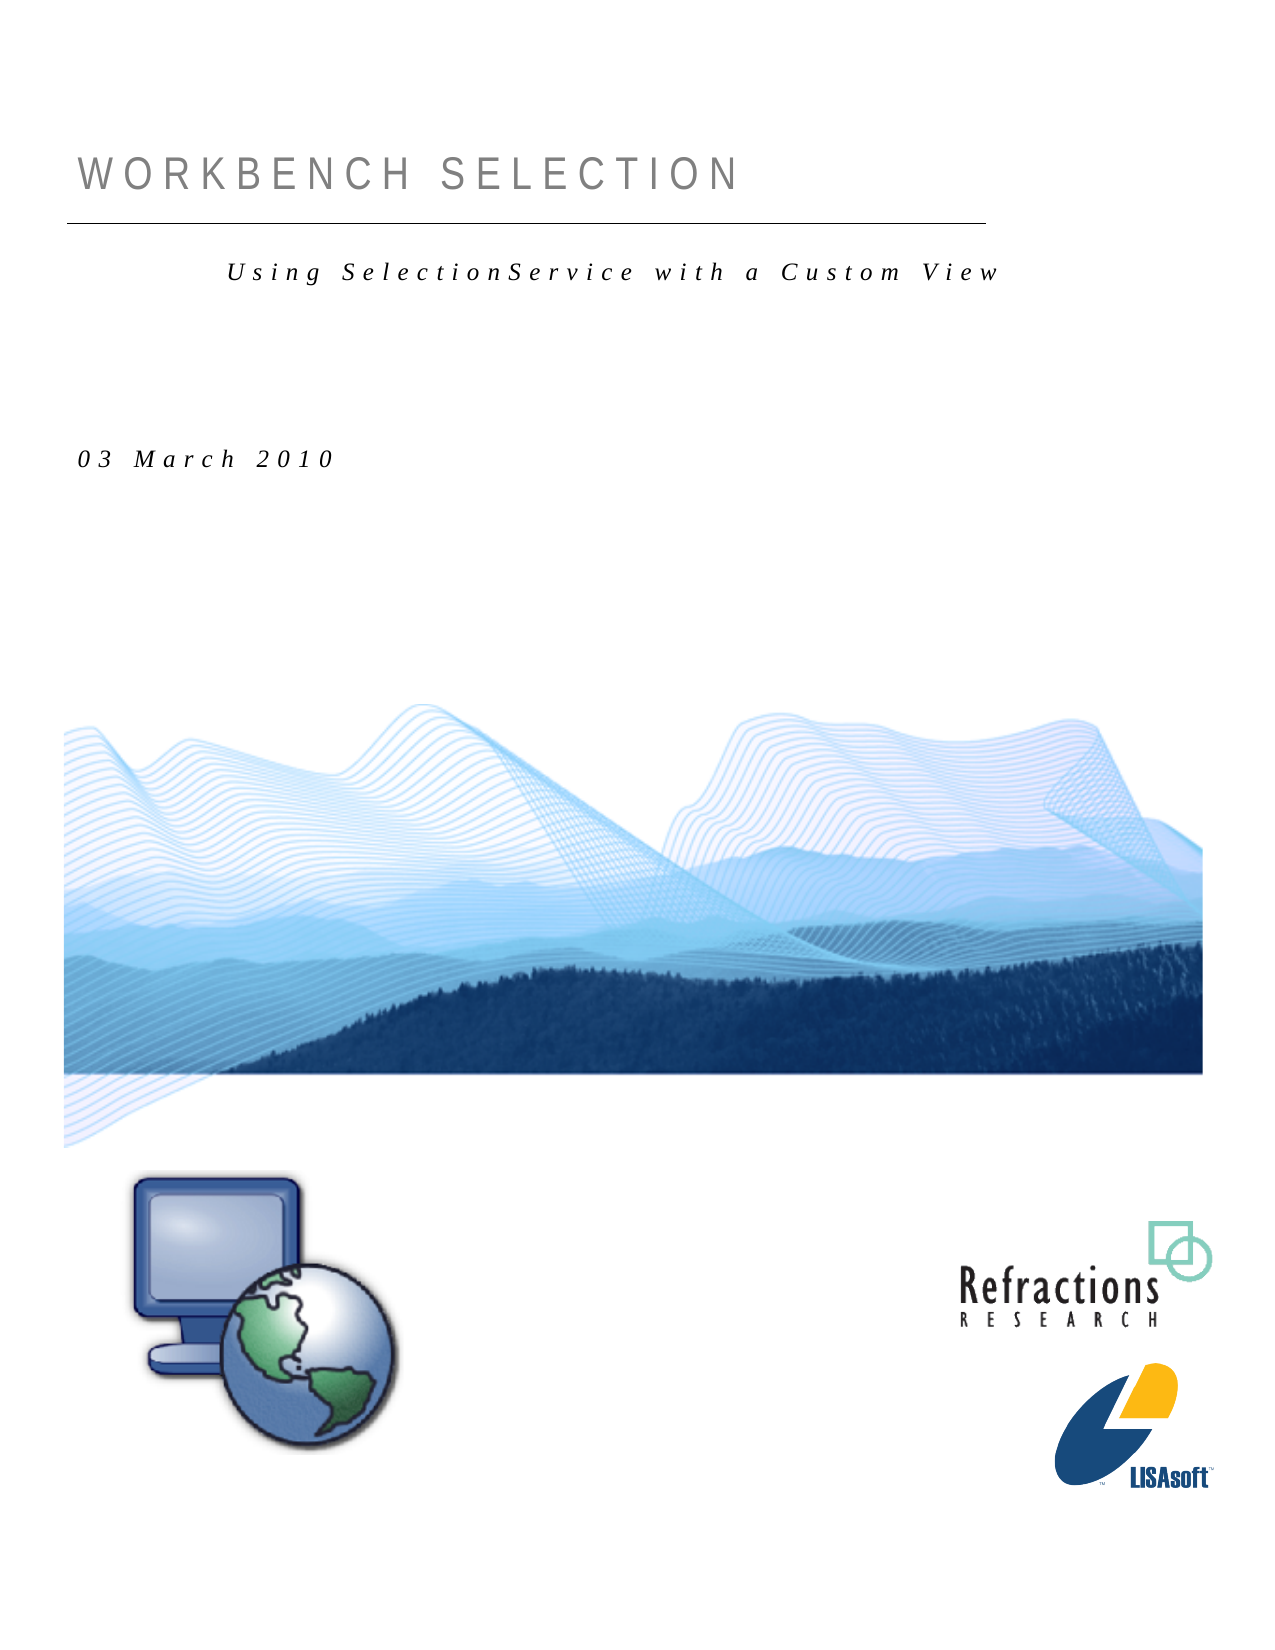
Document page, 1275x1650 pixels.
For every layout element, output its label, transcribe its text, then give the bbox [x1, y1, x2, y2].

picture [960, 1221, 1213, 1328]
subtitle 03 March 2010 [77, 435, 508, 471]
subtitle Using SelectionService with a Custom View [226, 248, 1161, 285]
picture [63, 704, 1203, 1148]
picture [77, 1170, 404, 1455]
title Workbench Selection [77, 147, 1170, 199]
picture [1054, 1363, 1214, 1488]
